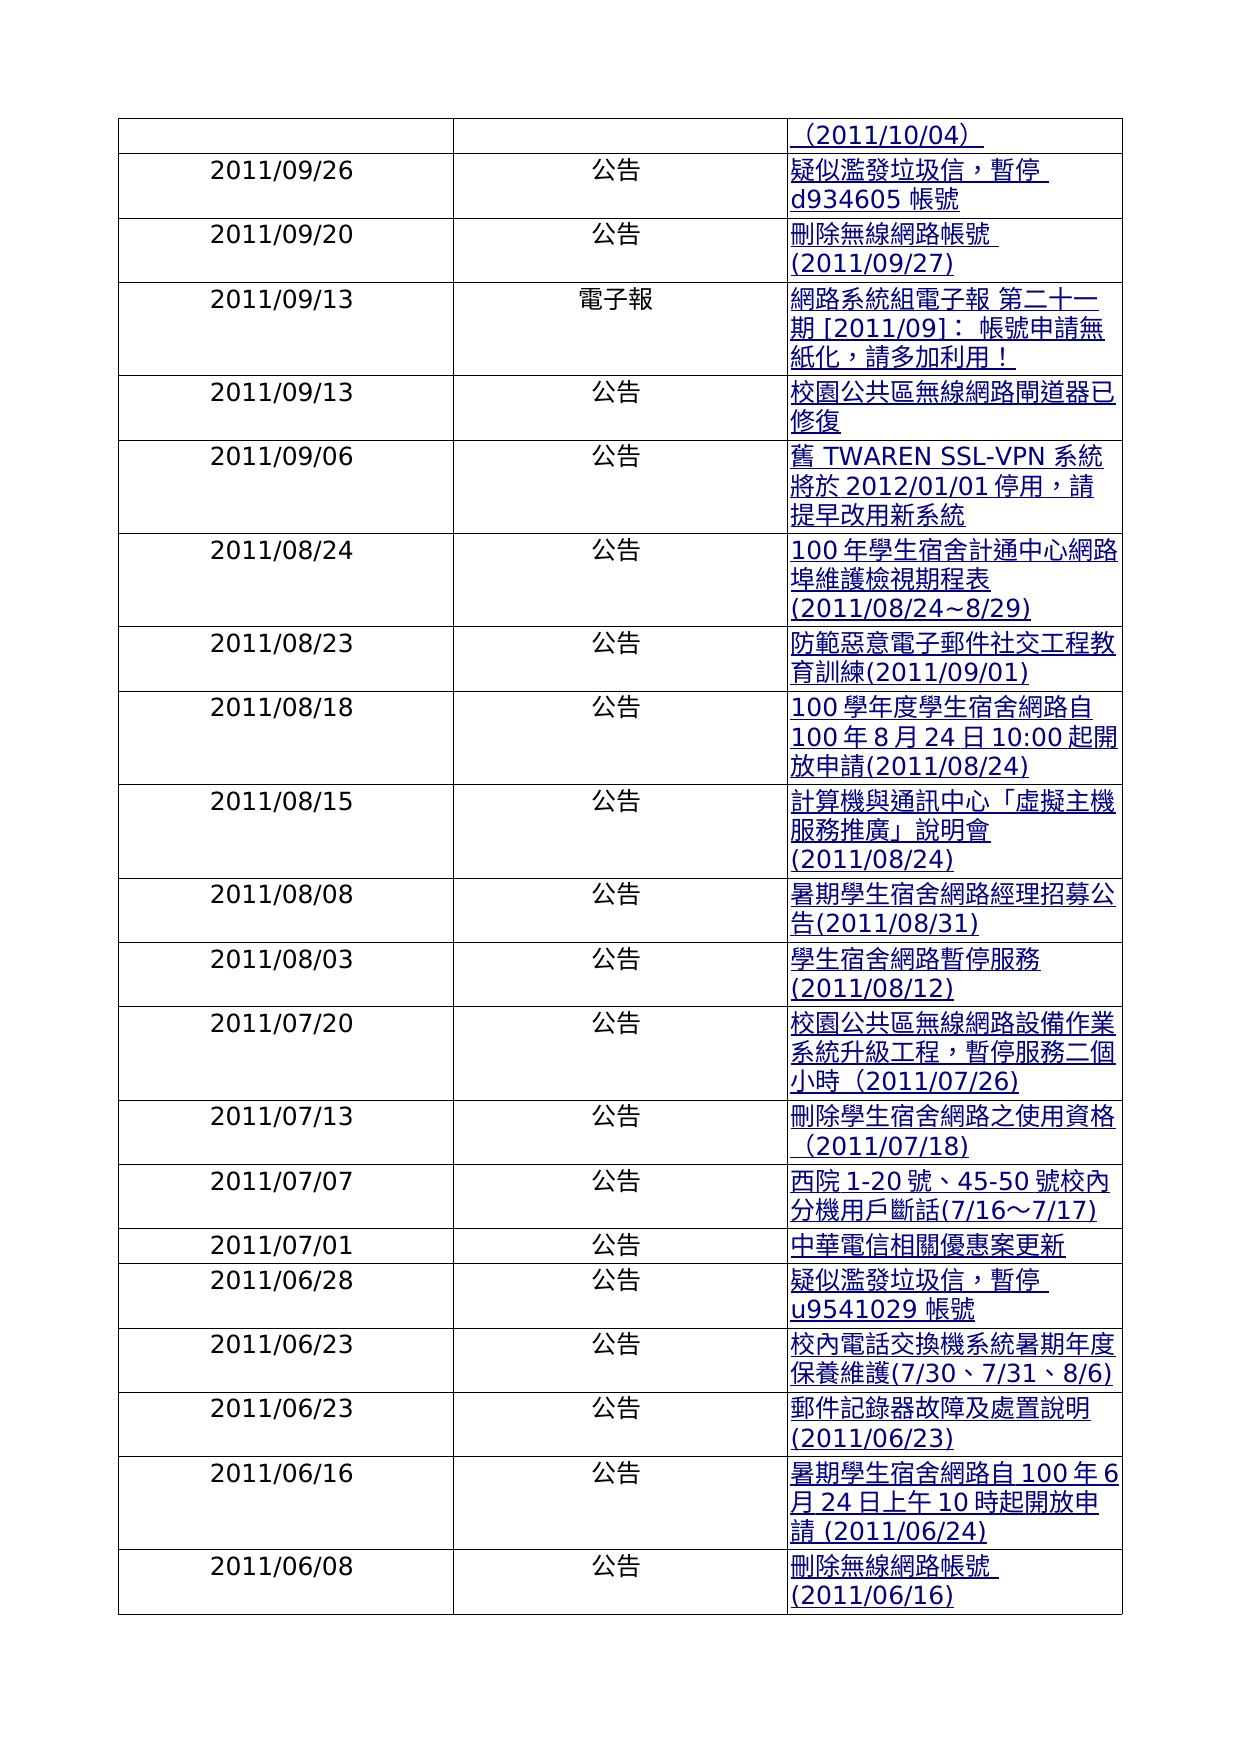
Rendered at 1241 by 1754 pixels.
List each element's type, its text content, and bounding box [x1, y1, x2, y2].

table_cell 學生宿舍網路暫停服務(2011/08/12) [788, 943, 1122, 1006]
table_cell 2011/07/01 [119, 1229, 453, 1263]
table_cell 2011/09/20 [119, 219, 453, 282]
table_cell 公告 [454, 692, 787, 784]
table_cell 公告 [454, 1101, 787, 1164]
table_cell 2011/06/23 [119, 1329, 453, 1392]
table_cell 2011/07/07 [119, 1165, 453, 1228]
table_cell 校園公共區無線網路閘道器已修復 [788, 376, 1122, 439]
table_cell 2011/09/13 [119, 283, 453, 375]
table_cell 100年學生宿舍計通中心網路埠維護檢視期程表(2011/08/24~8/29) [788, 534, 1122, 626]
table_cell 公告 [454, 1007, 787, 1099]
table_cell 刪除學生宿舍網路之使用資格（2011/07/18) [788, 1101, 1122, 1164]
table_cell 2011/08/23 [119, 627, 453, 691]
table_cell 西院1-20號、45-50號校內分機用戶斷話(7/16～7/17) [788, 1165, 1122, 1228]
table_cell 公告 [454, 534, 787, 626]
table_cell 校園公共區無線網路設備作業系統升級工程，暫停服務二個小時（2011/07/26) [788, 1007, 1122, 1099]
table_cell 2011/09/26 [119, 154, 453, 217]
table_cell 2011/09/06 [119, 441, 453, 533]
table_cell 2011/09/13 [119, 376, 453, 439]
table_cell 公告 [454, 441, 787, 533]
table_cell 刪除無線網路帳號 (2011/09/27) [788, 219, 1122, 282]
table_cell 暑期學生宿舍網路經理招募公告(2011/08/31) [788, 879, 1122, 942]
table_cell 電子報 [454, 283, 787, 375]
table_cell 2011/08/15 [119, 785, 453, 877]
table_cell 公告 [454, 1393, 787, 1456]
table_cell 公告 [454, 1165, 787, 1228]
table_cell 網路系統組電子報 第二十一期 [2011/09]： 帳號申請無紙化，請多加利用！ [788, 283, 1122, 375]
table_cell 公告 [454, 879, 787, 942]
table_cell 2011/06/08 [119, 1550, 453, 1614]
table_cell 2011/06/23 [119, 1393, 453, 1456]
table_cell 公告 [454, 1457, 787, 1549]
table_cell 舊 TWAREN SSL-VPN 系統將於2012/01/01停用，請提早改用新系統 [788, 441, 1122, 533]
table_cell 公告 [454, 1229, 787, 1263]
table_cell 公告 [454, 1550, 787, 1614]
table_cell 2011/08/03 [119, 943, 453, 1006]
table_cell 2011/06/28 [119, 1264, 453, 1327]
table_cell [454, 119, 787, 153]
table_cell 2011/07/20 [119, 1007, 453, 1099]
table_cell 公告 [454, 1329, 787, 1392]
table_cell 計算機與通訊中心「虛擬主機服務推廣」說明會(2011/08/24) [788, 785, 1122, 877]
table_cell 疑似濫發垃圾信，暫停 d934605 帳號 [788, 154, 1122, 217]
table_cell 公告 [454, 627, 787, 691]
table_cell 郵件記錄器故障及處置說明(2011/06/23) [788, 1393, 1122, 1456]
table_cell 2011/08/24 [119, 534, 453, 626]
table_cell 2011/06/16 [119, 1457, 453, 1549]
table_cell 防範惡意電子郵件社交工程教育訓練(2011/09/01) [788, 627, 1122, 691]
table_cell 中華電信相關優惠案更新 [788, 1229, 1122, 1263]
table_cell 刪除無線網路帳號 (2011/06/16) [788, 1550, 1122, 1614]
table_cell 公告 [454, 1264, 787, 1327]
table_cell 疑似濫發垃圾信，暫停 u9541029 帳號 [788, 1264, 1122, 1327]
table_cell （2011/10/04） [788, 119, 1122, 153]
table_cell 公告 [454, 943, 787, 1006]
table_cell 公告 [454, 785, 787, 877]
table_cell 公告 [454, 376, 787, 439]
table_cell 校內電話交換機系統暑期年度保養維護(7/30、7/31、8/6) [788, 1329, 1122, 1392]
table_cell 公告 [454, 219, 787, 282]
table_cell 2011/08/18 [119, 692, 453, 784]
table_cell 2011/07/13 [119, 1101, 453, 1164]
table_cell 暑期學生宿舍網路自100年6月24日上午10時起開放申請 (2011/06/24) [788, 1457, 1122, 1549]
table_cell 公告 [454, 154, 787, 217]
table_cell [119, 119, 453, 153]
table_cell 100學年度學生宿舍網路自100年8月24日10:00起開放申請(2011/08/24) [788, 692, 1122, 784]
table_cell 2011/08/08 [119, 879, 453, 942]
